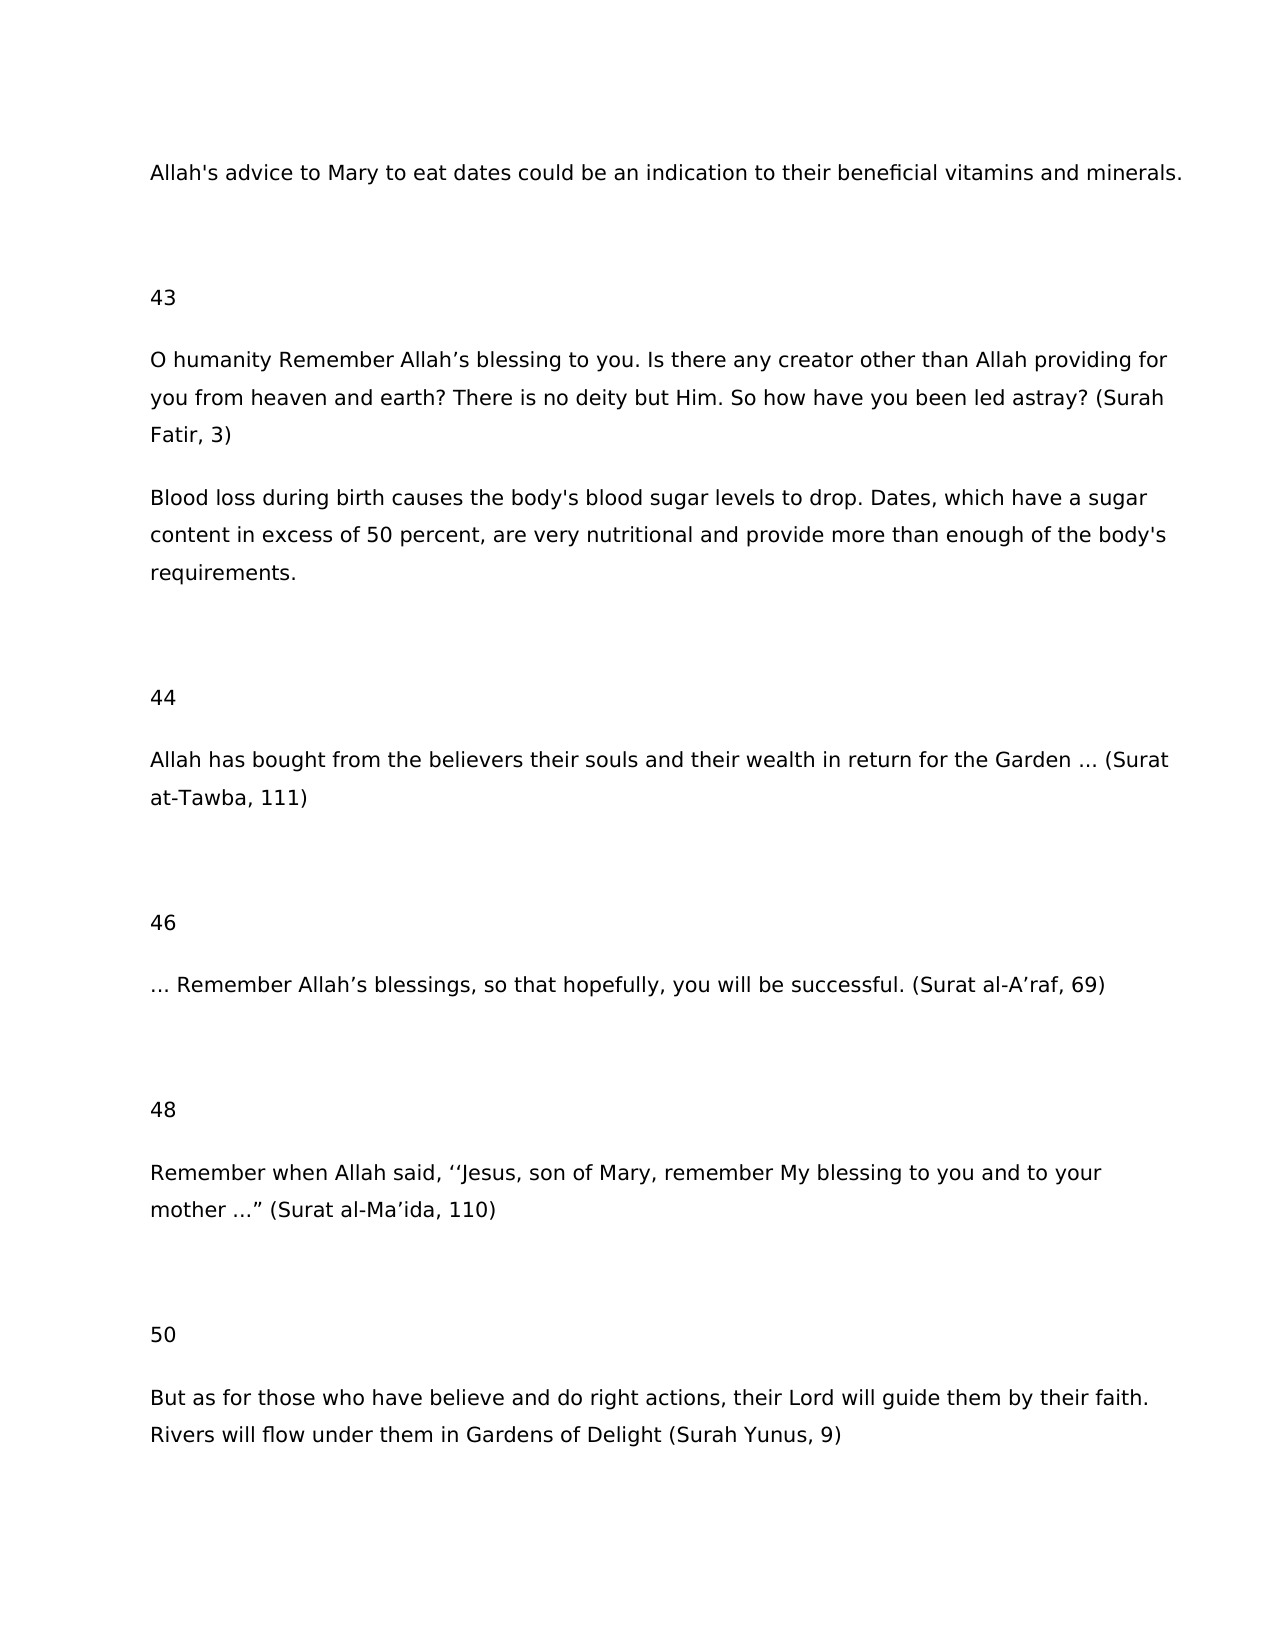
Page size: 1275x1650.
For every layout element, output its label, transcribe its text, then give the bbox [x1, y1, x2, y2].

text Allah has bought from the believers their souls and their wealth in return for the Garden ... (Surat at-Tawba, 111) [150, 737, 1200, 812]
text 43 [150, 275, 1200, 312]
text 44 [150, 675, 1200, 712]
text But as for those who have believe and do right actions, their Lord will guide them by their faith. Rivers will flow under them in Gardens of Delight (Surah Yunus, 9) [150, 1375, 1200, 1450]
text Blood loss during birth causes the body's blood sugar levels to drop. Dates, which have a sugar content in excess of 50 percent, are very nutritional and provide more than enough of the body's requirements. [150, 475, 1200, 587]
text 50 [150, 1312, 1200, 1350]
text ... Remember Allah’s blessings, so that hopefully, you will be successful. (Surat al-A’raf, 69) [150, 962, 1200, 1000]
text Remember when Allah said, ‘‘Jesus, son of Mary, remember My blessing to you and to your mother ...” (Surat al-Ma’ida, 110) [150, 1150, 1200, 1225]
text Allah's advice to Mary to eat dates could be an indication to their beneficial vitamins and minerals. [150, 150, 1200, 187]
text 48 [150, 1087, 1200, 1125]
text 46 [150, 900, 1200, 937]
text O humanity Remember Allah’s blessing to you. Is there any creator other than Allah providing for you from heaven and earth? There is no deity but Him. So how have you been led astray? (Surah Fatir, 3) [150, 337, 1200, 450]
